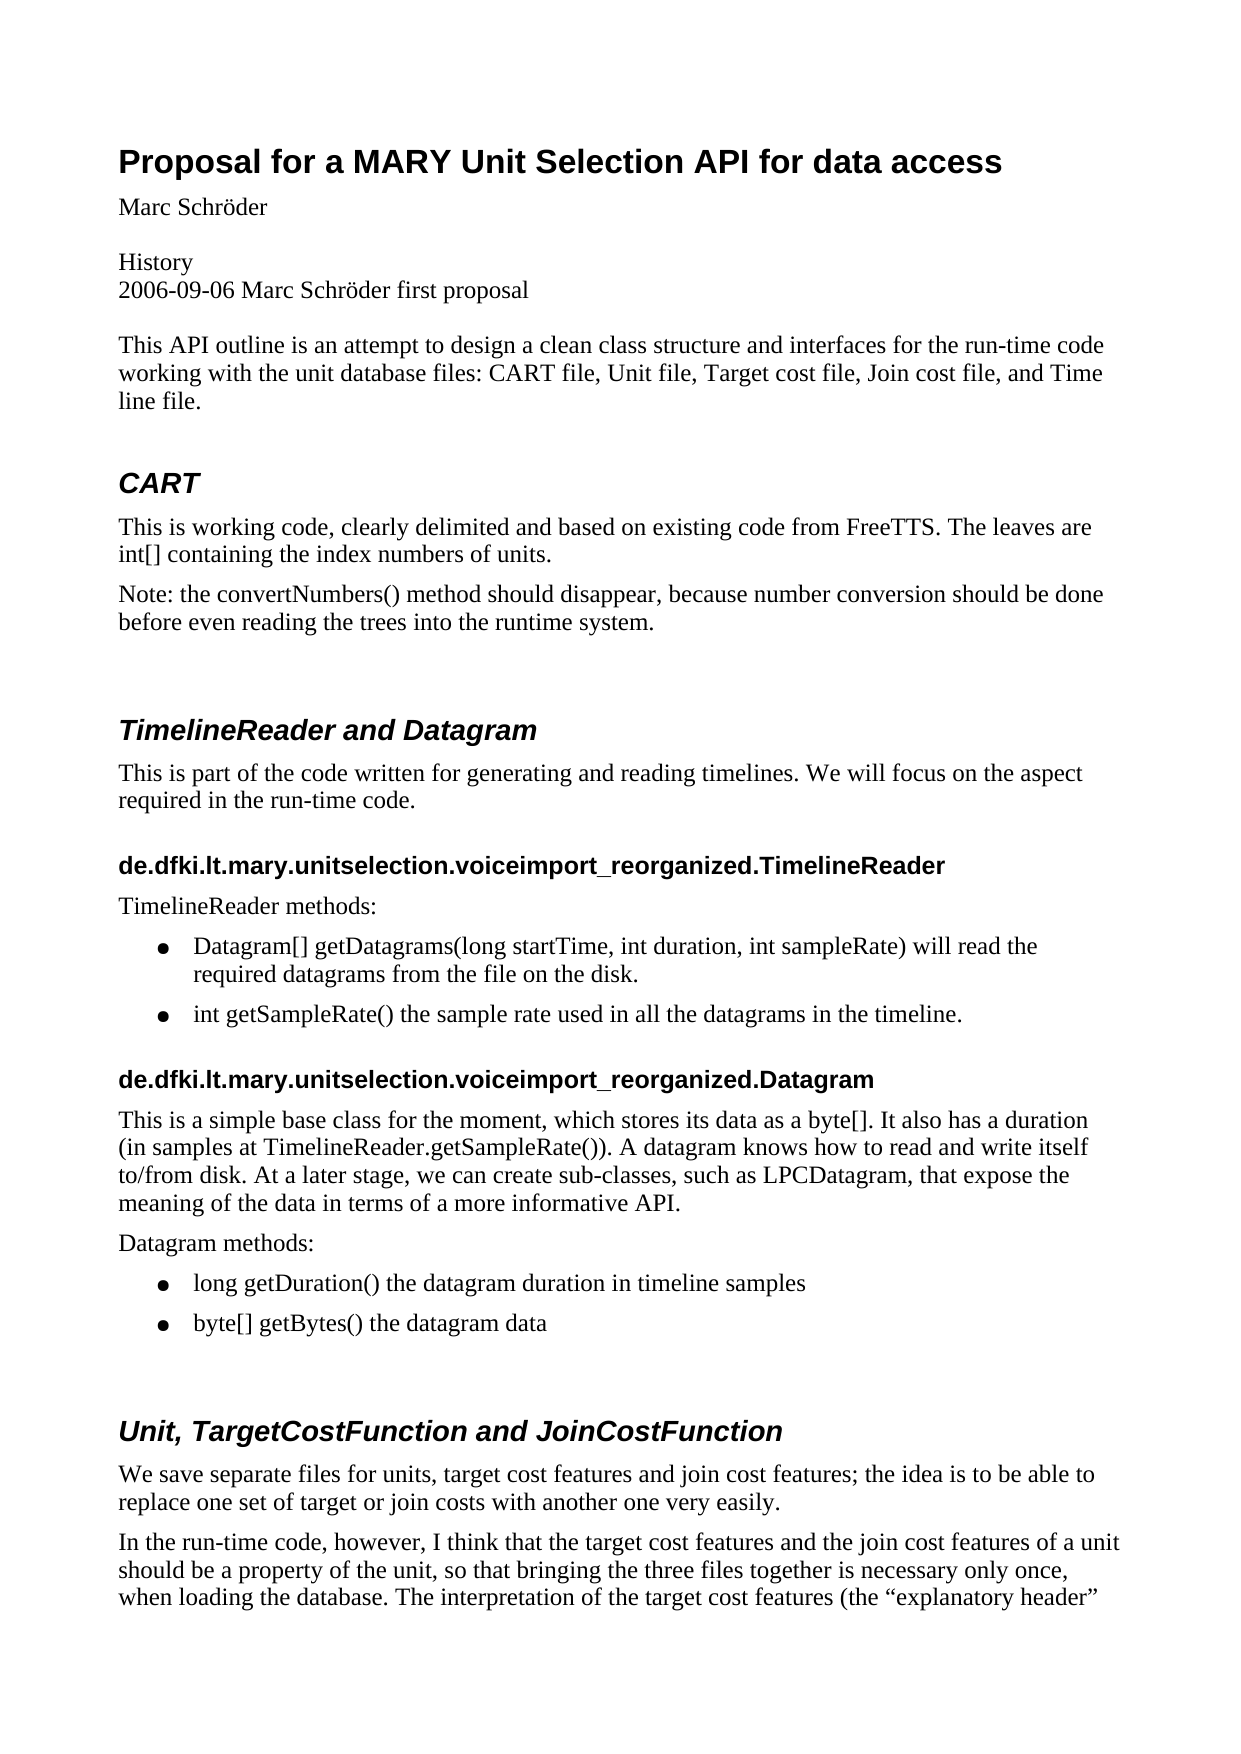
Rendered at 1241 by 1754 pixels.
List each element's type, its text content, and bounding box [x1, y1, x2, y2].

list byte[] getBytes() the datagram data [156, 1309, 1122, 1337]
text This is a simple base class for the moment, which stores its data as a byte[]. It also has a duration (in samples at TimelineReader.getSampleRate()). A datagram knows how to read and write itself to/from disk. At a later stage, we can create sub-classes, such as LPCDatagram, that expose the meaning of the data in terms of a more informative API. [118, 1106, 1122, 1217]
list int getSampleRate() the sample rate used in all the datagrams in the timeline. [156, 1000, 1122, 1028]
text This API outline is an attempt to design a clean class structure and interfaces for the run-time code working with the unit database files: CART file, Unit file, Target cost file, Join cost file, and Time line file. [118, 332, 1122, 415]
subtitle CART [118, 467, 1122, 500]
list Datagram[] getDatagrams(long startTime, int duration, int sampleRate) will read the required datagrams from the file on the disk. [156, 932, 1122, 988]
text This is part of the code written for generating and reading timelines. We will focus on the aspect required in the run-time code. [118, 759, 1122, 814]
text Datagram methods: [118, 1229, 1122, 1257]
text In the run-time code, however, I think that the target cost features and the join cost features of a unit should be a property of the unit, so that bringing the three files together is necessary only once, when loading the database. The interpretation of the target cost features (the “explanatory header” [118, 1528, 1122, 1611]
text TimelineReader methods: [118, 892, 1122, 920]
text Note: the convertNumbers() method should disappear, because number conversion should be done before even reading the trees into the runtime system. [118, 581, 1122, 636]
text History [118, 248, 1122, 276]
list long getDuration() the datagram duration in timeline samples [156, 1269, 1122, 1297]
subtitle de.dfki.lt.mary.unitselection.voiceimport_reorganized.TimelineReader [118, 852, 1122, 879]
subtitle TimelineReader and Datagram [118, 714, 1122, 746]
text 2006-09-06 Marc Schröder first proposal [118, 276, 1122, 304]
subtitle de.dfki.lt.mary.unitselection.voiceimport_reorganized.Datagram [118, 1065, 1122, 1093]
text This is working code, clearly delimited and based on existing code from FreeTTS. The leaves are int[] containing the index numbers of units. [118, 513, 1122, 568]
subtitle Unit, TargetCostFunction and JoinCostFunction [118, 1415, 1122, 1448]
text Marc Schröder [118, 193, 1122, 221]
subtitle Proposal for a MARY Unit Selection API for data access [118, 143, 1122, 181]
text We save separate files for units, target cost features and join cost features; the idea is to be able to replace one set of target or join costs with another one very easily. [118, 1460, 1122, 1516]
